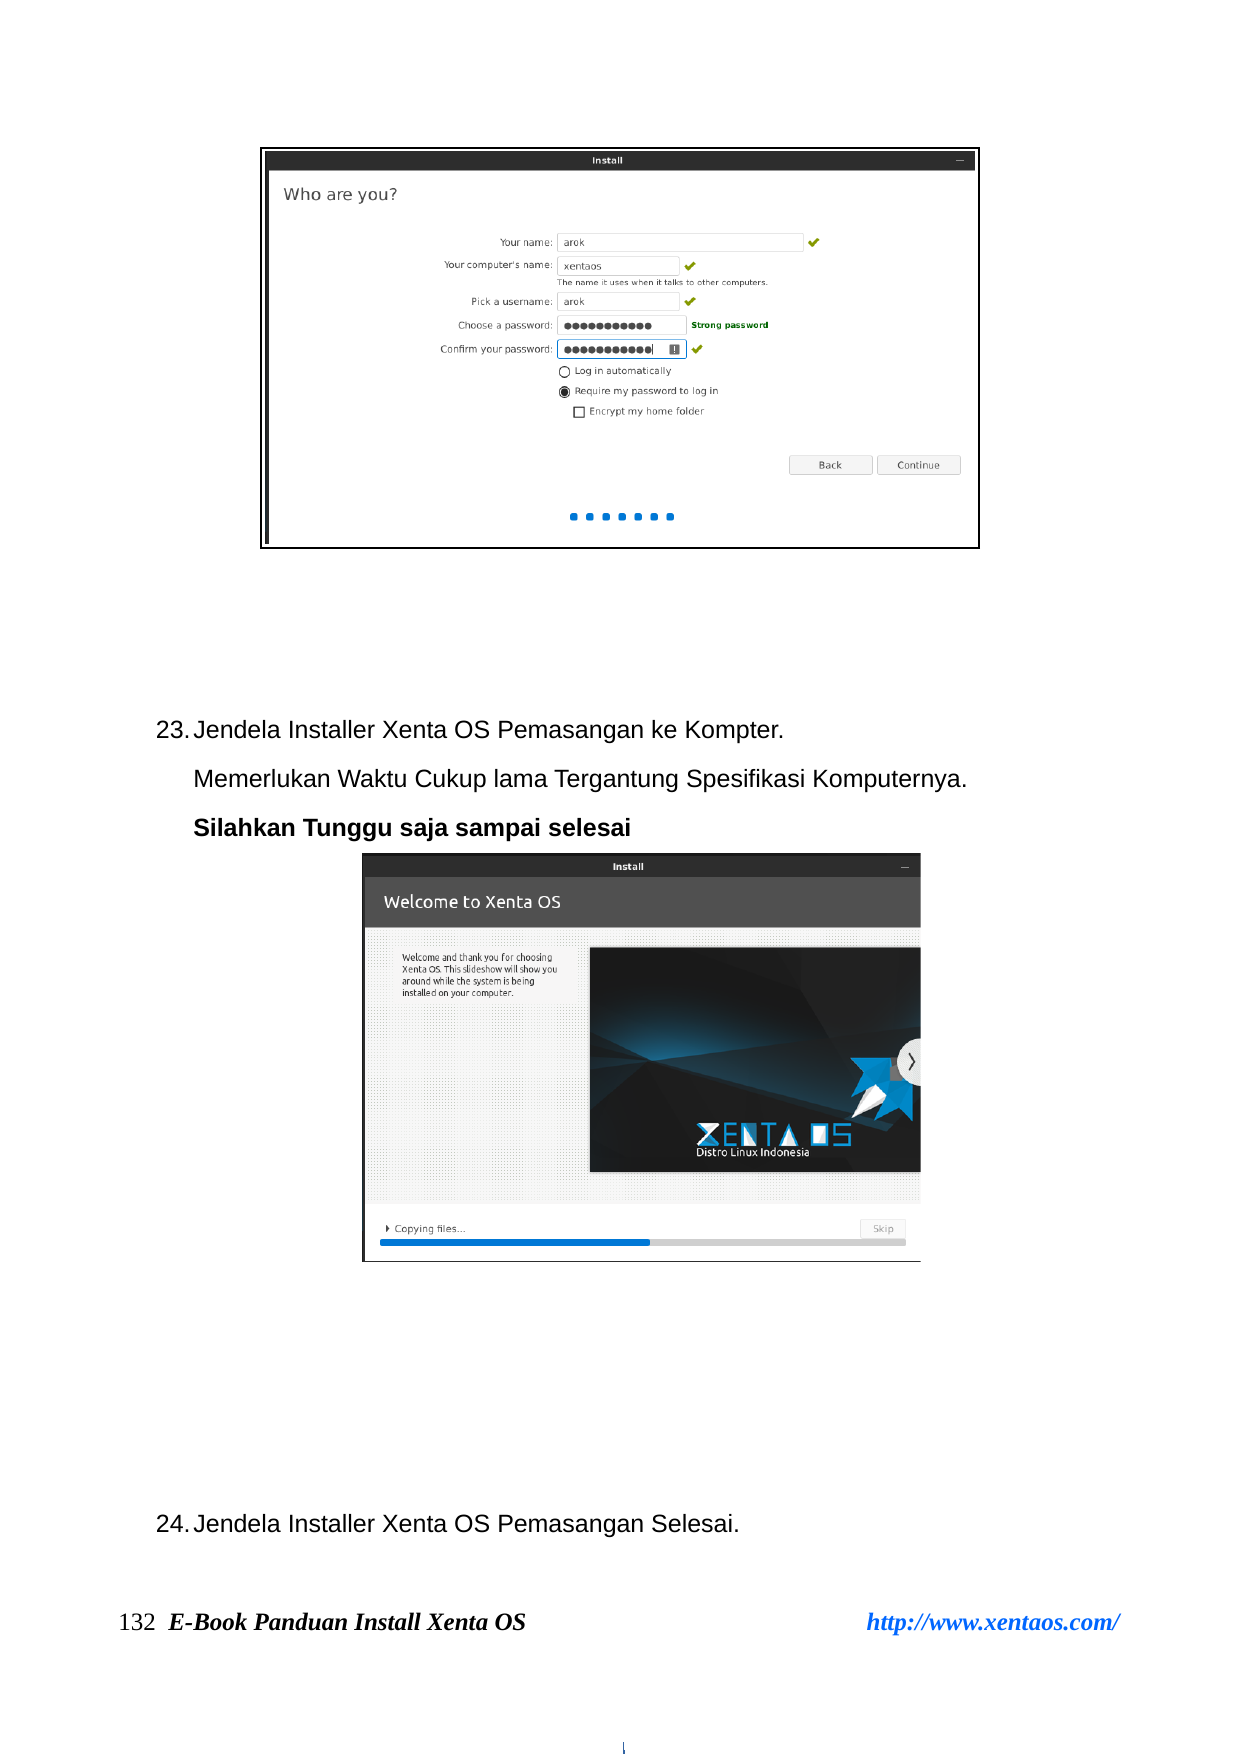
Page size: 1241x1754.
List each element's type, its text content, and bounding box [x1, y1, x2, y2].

picture [362, 853, 921, 1262]
list Memerlukan Waktu Cukup lama Tergantung Spesifikasi Komputernya. [156, 764, 1122, 793]
list Silahkan Tunggu saja sampai selesai [156, 813, 1122, 842]
list Jendela Installer Xenta OS Pemasangan ke Kompter. [156, 715, 1122, 744]
list Jendela Installer Xenta OS Pemasangan Selesai. [156, 1509, 1122, 1537]
picture [265, 151, 975, 544]
